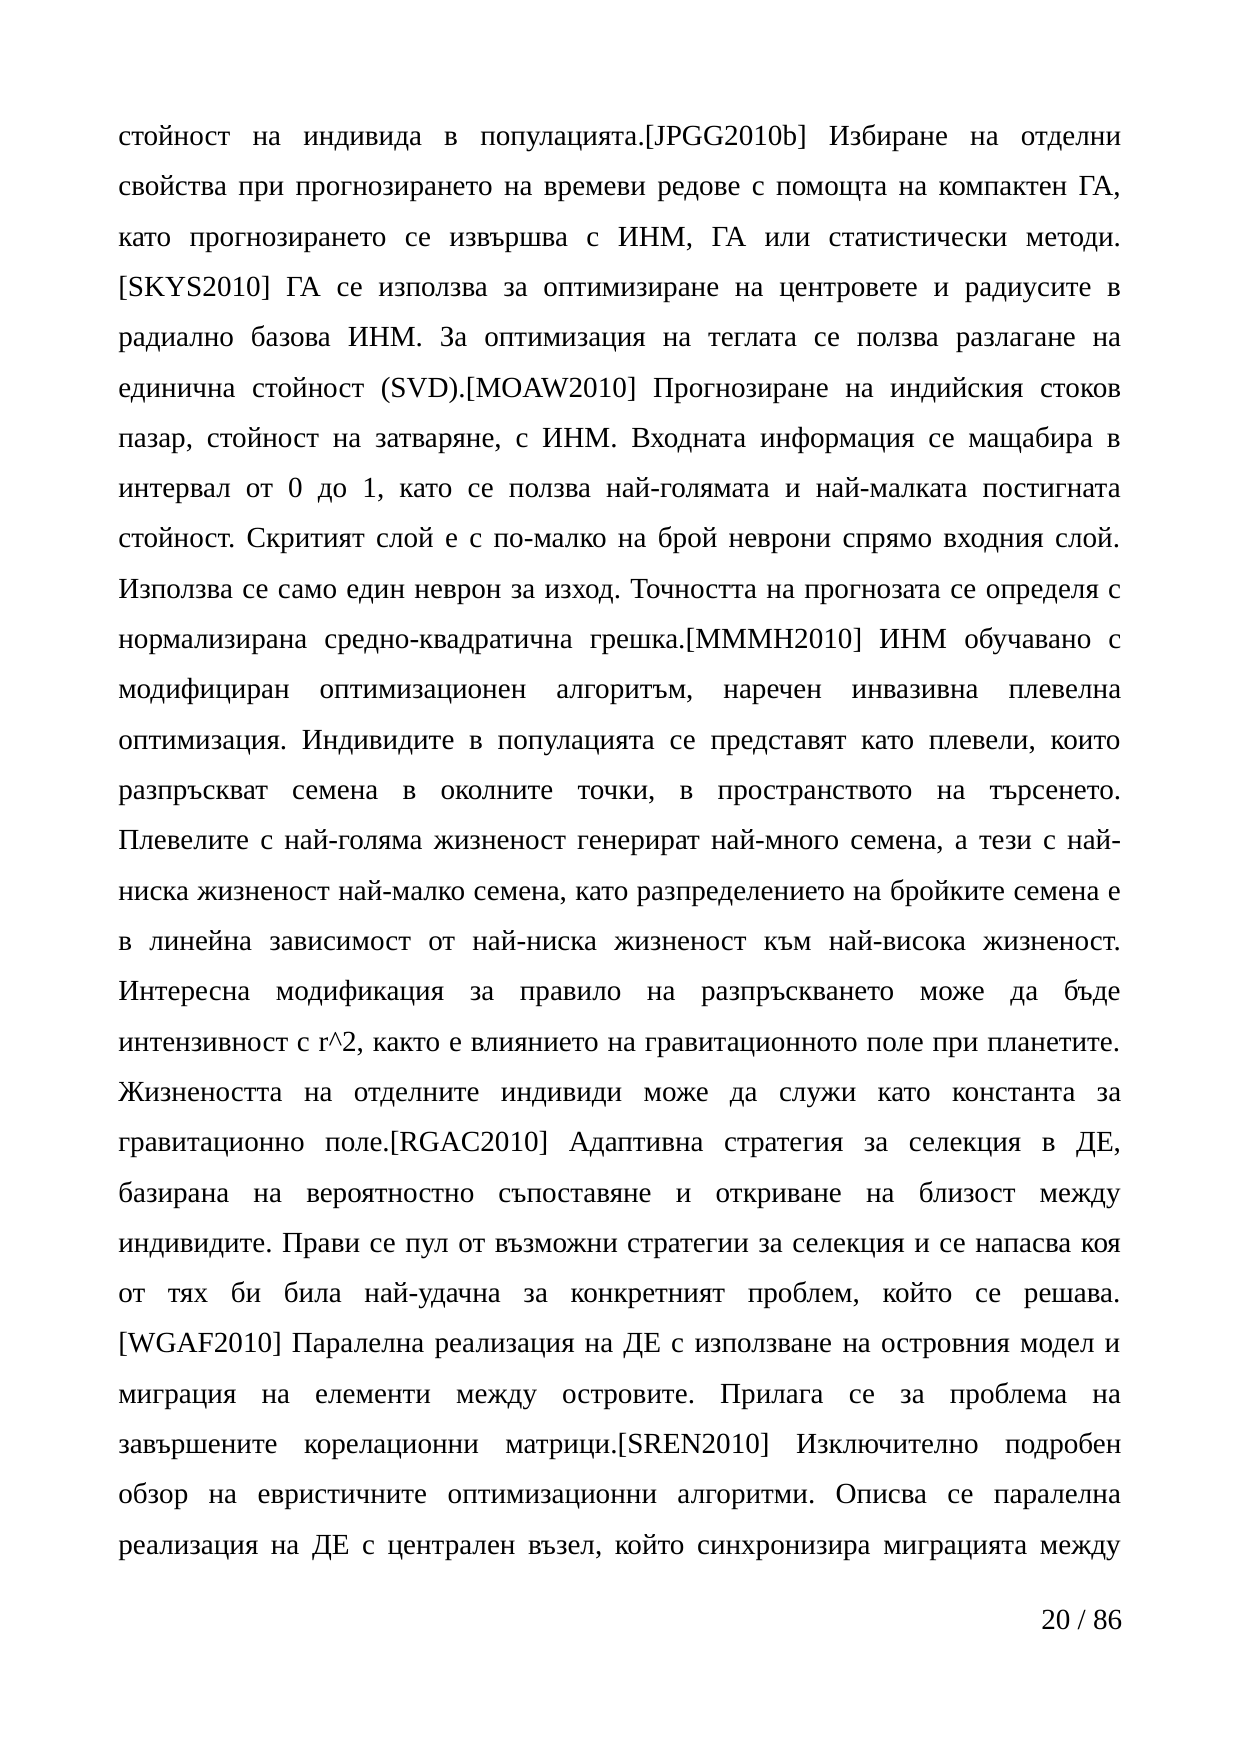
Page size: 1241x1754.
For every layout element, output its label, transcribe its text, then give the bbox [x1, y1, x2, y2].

text стойност на индивида в популацията.[JPGG2010b] Избиране на отделни свойства при прогнозирането на времеви редове с помощта на компактен ГА, като прогнозирането се извършва с ИНМ, ГА или статистически методи.[SKYS2010] ГА се използва за оптимизиране на центровете и радиусите в радиално базова ИНМ. За оптимизация на теглата се ползва разлагане на единична стойност (SVD).[MOAW2010] Прогнозиране на индийския стоков пазар, стойност на затваряне, с ИНМ. Входната информация се мащабира в интервал от 0 до 1, като се ползва най-голямата и най-малката постигната стойност. Скритият слой е с по-малко на брой неврони спрямо входния слой. Използва се само един неврон за изход. Точността на прогнозата се определя с нормализирана средно-квадратична грешка.[MMMH2010] ИНМ обучавано с модифициран оптимизационен алгоритъм, наречен инвазивна плевелна оптимизация. Индивидите в популацията се представят като плевели, които разпръскват семена в околните точки, в пространството на търсенето. Плевелите с най-голяма жизненост генерират най-много семена, а тези с най-ниска жизненост най-малко семена, като разпределението на бройките семена е в линейна зависимост от най-ниска жизненост към най-висока жизненост. Интересна модификация за правило на разпръскването може да бъде интензивност с r^2, както е влиянието на гравитационното поле при планетите. Жизнеността на отделните индивиди може да служи като константа за гравитационно поле.[RGAC2010] Адаптивна стратегия за селекция в ДЕ, базирана на вероятностно съпоставяне и откриване на близост между индивидите. Прави се пул от възможни стратегии за селекция и се напасва коя от тях би била най-удачна за конкретният проблем, който се решава.[WGAF2010] Паралелна реализация на ДЕ с използване на островния модел и миграция на елементи между островите. Прилага се за проблема на завършените корелационни матрици.[SREN2010] Изключително подробен обзор на евристичните оптимизационни алгоритми. Описва се паралелна реализация на ДЕ с централен възел, който синхронизира миграцията между [118, 118, 1122, 1560]
